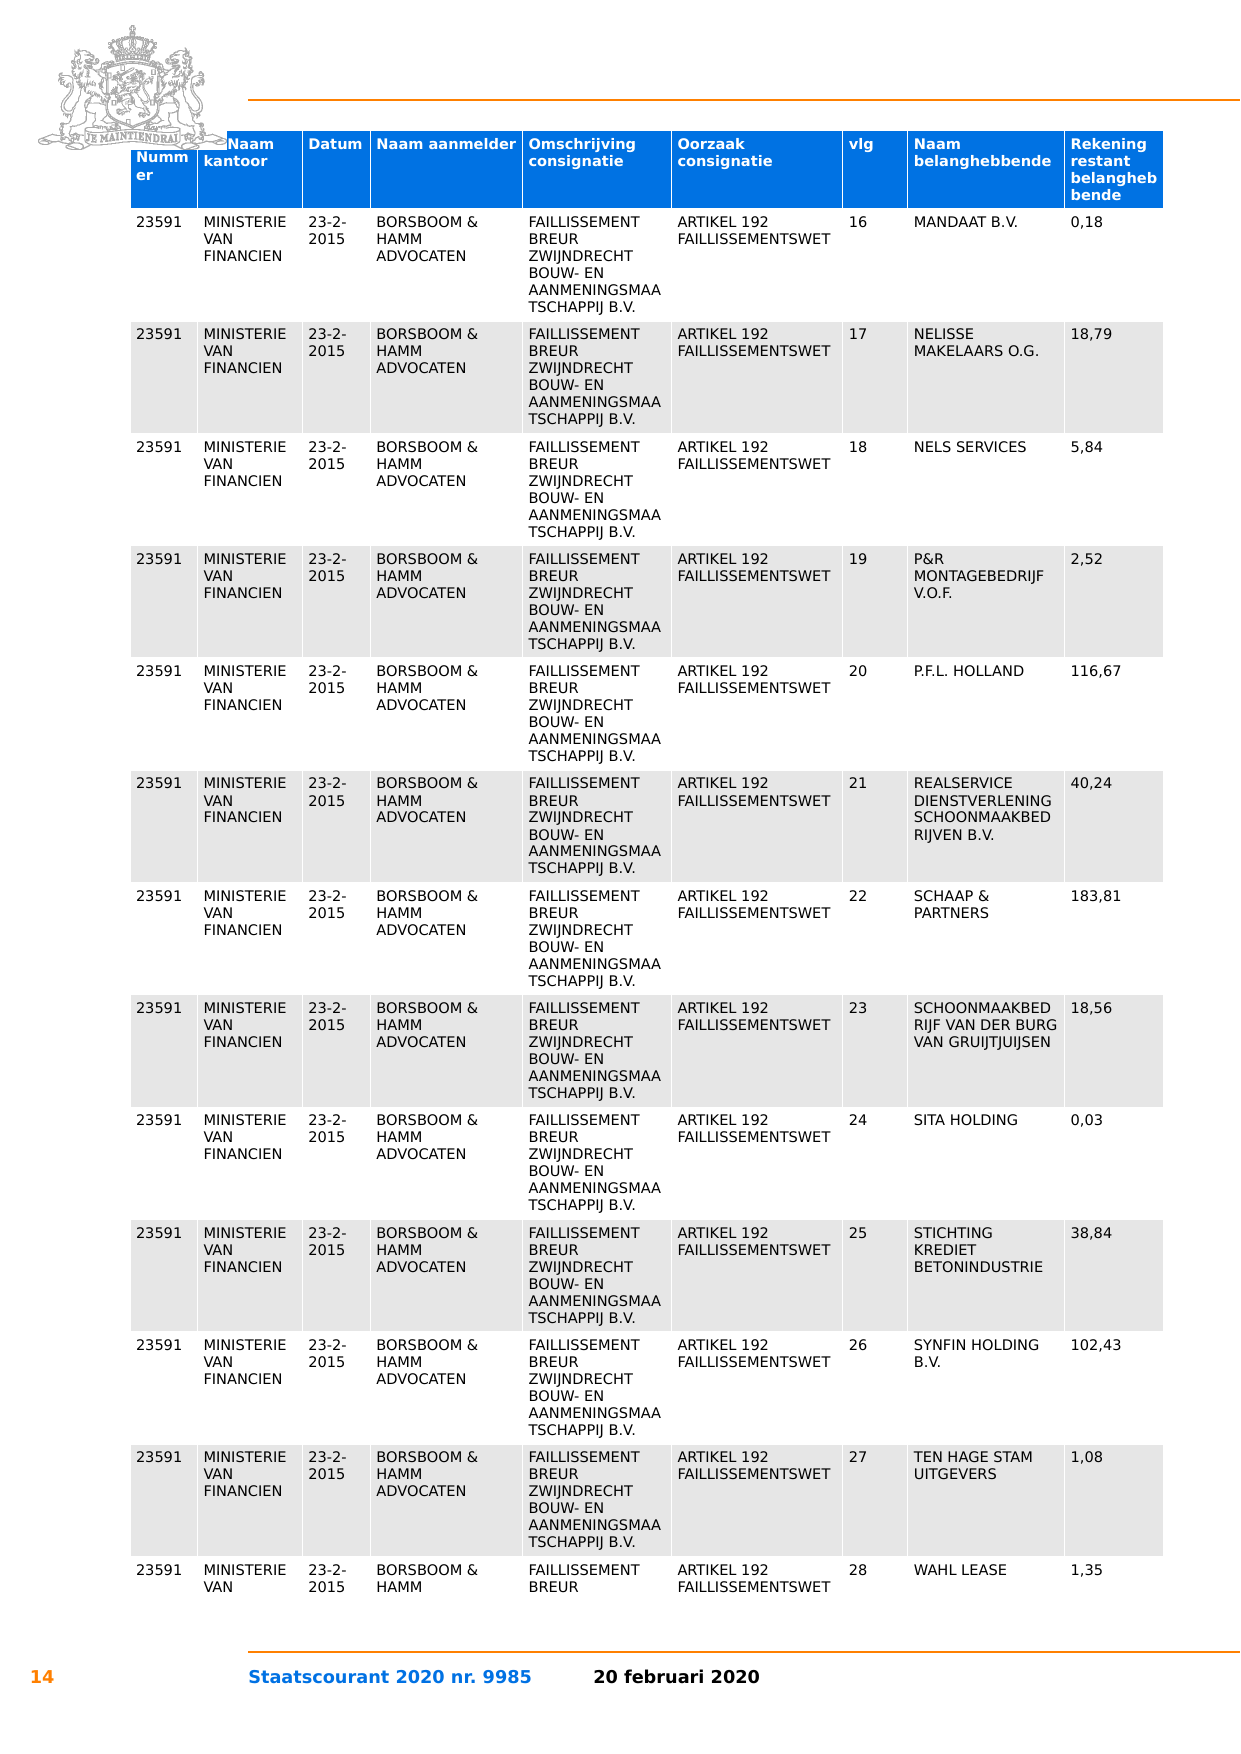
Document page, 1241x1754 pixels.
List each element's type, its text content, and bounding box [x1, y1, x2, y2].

table_cell 23591 [131, 659, 197, 770]
table_cell BORSBOOM & HAMM ADVOCATEN [371, 546, 522, 657]
table_header Omschrijving consignatie [523, 131, 671, 208]
table_cell NELISSE MAKELAARS O.G. [908, 322, 1064, 433]
table_cell FAILLISSEMENT BREUR ZWIJNDRECHT BOUW- EN AANMENINGSMAATSCHAPPIJ B.V. [523, 771, 671, 882]
table_cell BORSBOOM & HAMM ADVOCATEN [371, 434, 522, 545]
table_cell MINISTERIE VAN FINANCIEN [198, 1332, 302, 1443]
table_cell NELS SERVICES [908, 434, 1064, 545]
table_cell MINISTERIE VAN FINANCIEN [198, 209, 302, 321]
table_cell 23 [843, 995, 907, 1107]
table_cell 23591 [131, 1220, 197, 1331]
table_cell TEN HAGE STAM UITGEVERS [908, 1445, 1064, 1556]
table_cell 23591 [131, 434, 197, 545]
table_cell BORSBOOM & HAMM ADVOCATEN [371, 209, 522, 321]
table_cell MINISTERIE VAN FINANCIEN [198, 322, 302, 433]
table_cell MINISTERIE VAN FINANCIEN [198, 434, 302, 545]
table_header Naam belanghebbende [908, 131, 1064, 208]
table_cell 1,08 [1065, 1445, 1163, 1556]
table_cell ARTIKEL 192 FAILLISSEMENTSWET [672, 1332, 842, 1443]
table_cell 23-2-2015 [303, 883, 370, 994]
table_cell REALSERVICE DIENSTVERLENING SCHOONMAAKBEDRIJVEN B.V. [908, 771, 1064, 882]
table_cell ARTIKEL 192 FAILLISSEMENTSWET [672, 1557, 842, 1600]
table_cell 23-2-2015 [303, 322, 370, 433]
table_cell BORSBOOM & HAMM ADVOCATEN [371, 1332, 522, 1443]
table_cell 23591 [131, 1445, 197, 1556]
table_cell 21 [843, 771, 907, 882]
table_cell FAILLISSEMENT BREUR ZWIJNDRECHT BOUW- EN AANMENINGSMAATSCHAPPIJ B.V. [523, 883, 671, 994]
table_cell 1,35 [1065, 1557, 1163, 1600]
table_cell MINISTERIE VAN FINANCIEN [198, 883, 302, 994]
table_header Oorzaak consignatie [672, 131, 842, 208]
table_cell 18,79 [1065, 322, 1163, 433]
table_cell 23591 [131, 1332, 197, 1443]
table_cell 116,67 [1065, 659, 1163, 770]
table_cell ARTIKEL 192 FAILLISSEMENTSWET [672, 322, 842, 433]
table_cell FAILLISSEMENT BREUR [523, 1557, 671, 1600]
table_cell BORSBOOM & HAMM ADVOCATEN [371, 1108, 522, 1219]
table_cell FAILLISSEMENT BREUR ZWIJNDRECHT BOUW- EN AANMENINGSMAATSCHAPPIJ B.V. [523, 1445, 671, 1556]
table_cell 19 [843, 546, 907, 657]
table_cell 23591 [131, 546, 197, 657]
table_cell 18,56 [1065, 995, 1163, 1107]
table_cell 23591 [131, 322, 197, 433]
table_cell BORSBOOM & HAMM ADVOCATEN [371, 322, 522, 433]
table_cell ARTIKEL 192 FAILLISSEMENTSWET [672, 659, 842, 770]
table_cell FAILLISSEMENT BREUR ZWIJNDRECHT BOUW- EN AANMENINGSMAATSCHAPPIJ B.V. [523, 322, 671, 433]
table_cell FAILLISSEMENT BREUR ZWIJNDRECHT BOUW- EN AANMENINGSMAATSCHAPPIJ B.V. [523, 209, 671, 321]
table_cell 17 [843, 322, 907, 433]
table_cell 0,03 [1065, 1108, 1163, 1219]
table_cell 2,52 [1065, 546, 1163, 657]
table_cell ARTIKEL 192 FAILLISSEMENTSWET [672, 883, 842, 994]
table_cell 0,18 [1065, 209, 1163, 321]
table_cell 23-2-2015 [303, 1332, 370, 1443]
table_cell BORSBOOM & HAMM ADVOCATEN [371, 659, 522, 770]
table_cell MINISTERIE VAN FINANCIEN [198, 1220, 302, 1331]
table_cell ARTIKEL 192 FAILLISSEMENTSWET [672, 1108, 842, 1219]
table_cell SITA HOLDING [908, 1108, 1064, 1219]
table_cell FAILLISSEMENT BREUR ZWIJNDRECHT BOUW- EN AANMENINGSMAATSCHAPPIJ B.V. [523, 1108, 671, 1219]
table_cell BORSBOOM & HAMM ADVOCATEN [371, 1220, 522, 1331]
table_cell 16 [843, 209, 907, 321]
table_cell 23-2-2015 [303, 434, 370, 545]
table_cell 24 [843, 1108, 907, 1219]
table_cell BORSBOOM & HAMM ADVOCATEN [371, 1445, 522, 1556]
table_cell 23-2-2015 [303, 995, 370, 1107]
table_header Naam aanmelder [371, 131, 522, 208]
table_cell SCHOONMAAKBEDRIJF VAN DER BURG VAN GRUIJTJUIJSEN [908, 995, 1064, 1107]
table_header vlg [843, 131, 907, 208]
table_cell 5,84 [1065, 434, 1163, 545]
table_cell 22 [843, 883, 907, 994]
table_header Datum [303, 131, 370, 208]
table_cell 27 [843, 1445, 907, 1556]
table_cell ARTIKEL 192 FAILLISSEMENTSWET [672, 209, 842, 321]
table_cell BORSBOOM & HAMM ADVOCATEN [371, 995, 522, 1107]
table_cell 23-2-2015 [303, 546, 370, 657]
table_cell ARTIKEL 192 FAILLISSEMENTSWET [672, 995, 842, 1107]
table_cell BORSBOOM & HAMM [371, 1557, 522, 1600]
table_cell ARTIKEL 192 FAILLISSEMENTSWET [672, 434, 842, 545]
table_cell P.F.L. HOLLAND [908, 659, 1064, 770]
table_cell 23591 [131, 771, 197, 882]
table_cell 23-2-2015 [303, 1220, 370, 1331]
table_cell FAILLISSEMENT BREUR ZWIJNDRECHT BOUW- EN AANMENINGSMAATSCHAPPIJ B.V. [523, 1220, 671, 1331]
table_cell MINISTERIE VAN FINANCIEN [198, 1108, 302, 1219]
table_cell BORSBOOM & HAMM ADVOCATEN [371, 883, 522, 994]
table_cell WAHL LEASE [908, 1557, 1064, 1600]
table_header Rekening restant belanghebbende [1065, 131, 1163, 208]
table_cell 38,84 [1065, 1220, 1163, 1331]
table_cell 23591 [131, 883, 197, 994]
table_cell MINISTERIE VAN FINANCIEN [198, 1445, 302, 1556]
table_cell MINISTERIE VAN FINANCIEN [198, 995, 302, 1107]
table_cell ARTIKEL 192 FAILLISSEMENTSWET [672, 771, 842, 882]
table_cell 28 [843, 1557, 907, 1600]
table_cell 23-2-2015 [303, 1108, 370, 1219]
table_cell FAILLISSEMENT BREUR ZWIJNDRECHT BOUW- EN AANMENINGSMAATSCHAPPIJ B.V. [523, 546, 671, 657]
table_cell 23-2-2015 [303, 1557, 370, 1600]
table_cell 25 [843, 1220, 907, 1331]
table_cell ARTIKEL 192 FAILLISSEMENTSWET [672, 1220, 842, 1331]
table_cell MANDAAT B.V. [908, 209, 1064, 321]
table_cell FAILLISSEMENT BREUR ZWIJNDRECHT BOUW- EN AANMENINGSMAATSCHAPPIJ B.V. [523, 1332, 671, 1443]
table_cell 183,81 [1065, 883, 1163, 994]
table_cell MINISTERIE VAN FINANCIEN [198, 546, 302, 657]
table_header Nummer [131, 150, 197, 208]
table_cell 23591 [131, 209, 197, 321]
table_cell FAILLISSEMENT BREUR ZWIJNDRECHT BOUW- EN AANMENINGSMAATSCHAPPIJ B.V. [523, 659, 671, 770]
table_cell SYNFIN HOLDING B.V. [908, 1332, 1064, 1443]
table_cell 23-2-2015 [303, 1445, 370, 1556]
table_cell 23591 [131, 1557, 197, 1600]
table_cell P&R MONTAGEBEDRIJF V.O.F. [908, 546, 1064, 657]
table_header Naam kantoor [198, 131, 302, 208]
table_cell 23591 [131, 1108, 197, 1219]
table_cell 23-2-2015 [303, 659, 370, 770]
table_cell 23-2-2015 [303, 209, 370, 321]
table_cell 26 [843, 1332, 907, 1443]
table_cell BORSBOOM & HAMM ADVOCATEN [371, 771, 522, 882]
table_cell MINISTERIE VAN [198, 1557, 302, 1600]
picture [38, 25, 227, 150]
table_cell 23591 [131, 995, 197, 1107]
table_cell 23-2-2015 [303, 771, 370, 882]
table_cell STICHTING KREDIET BETONINDUSTRIE [908, 1220, 1064, 1331]
table_cell MINISTERIE VAN FINANCIEN [198, 771, 302, 882]
table_cell 40,24 [1065, 771, 1163, 882]
table_cell ARTIKEL 192 FAILLISSEMENTSWET [672, 1445, 842, 1556]
table_cell MINISTERIE VAN FINANCIEN [198, 659, 302, 770]
table_cell FAILLISSEMENT BREUR ZWIJNDRECHT BOUW- EN AANMENINGSMAATSCHAPPIJ B.V. [523, 995, 671, 1107]
table_cell 20 [843, 659, 907, 770]
table_cell FAILLISSEMENT BREUR ZWIJNDRECHT BOUW- EN AANMENINGSMAATSCHAPPIJ B.V. [523, 434, 671, 545]
table_cell ARTIKEL 192 FAILLISSEMENTSWET [672, 546, 842, 657]
table_cell 102,43 [1065, 1332, 1163, 1443]
table_cell 18 [843, 434, 907, 545]
table_cell SCHAAP & PARTNERS [908, 883, 1064, 994]
